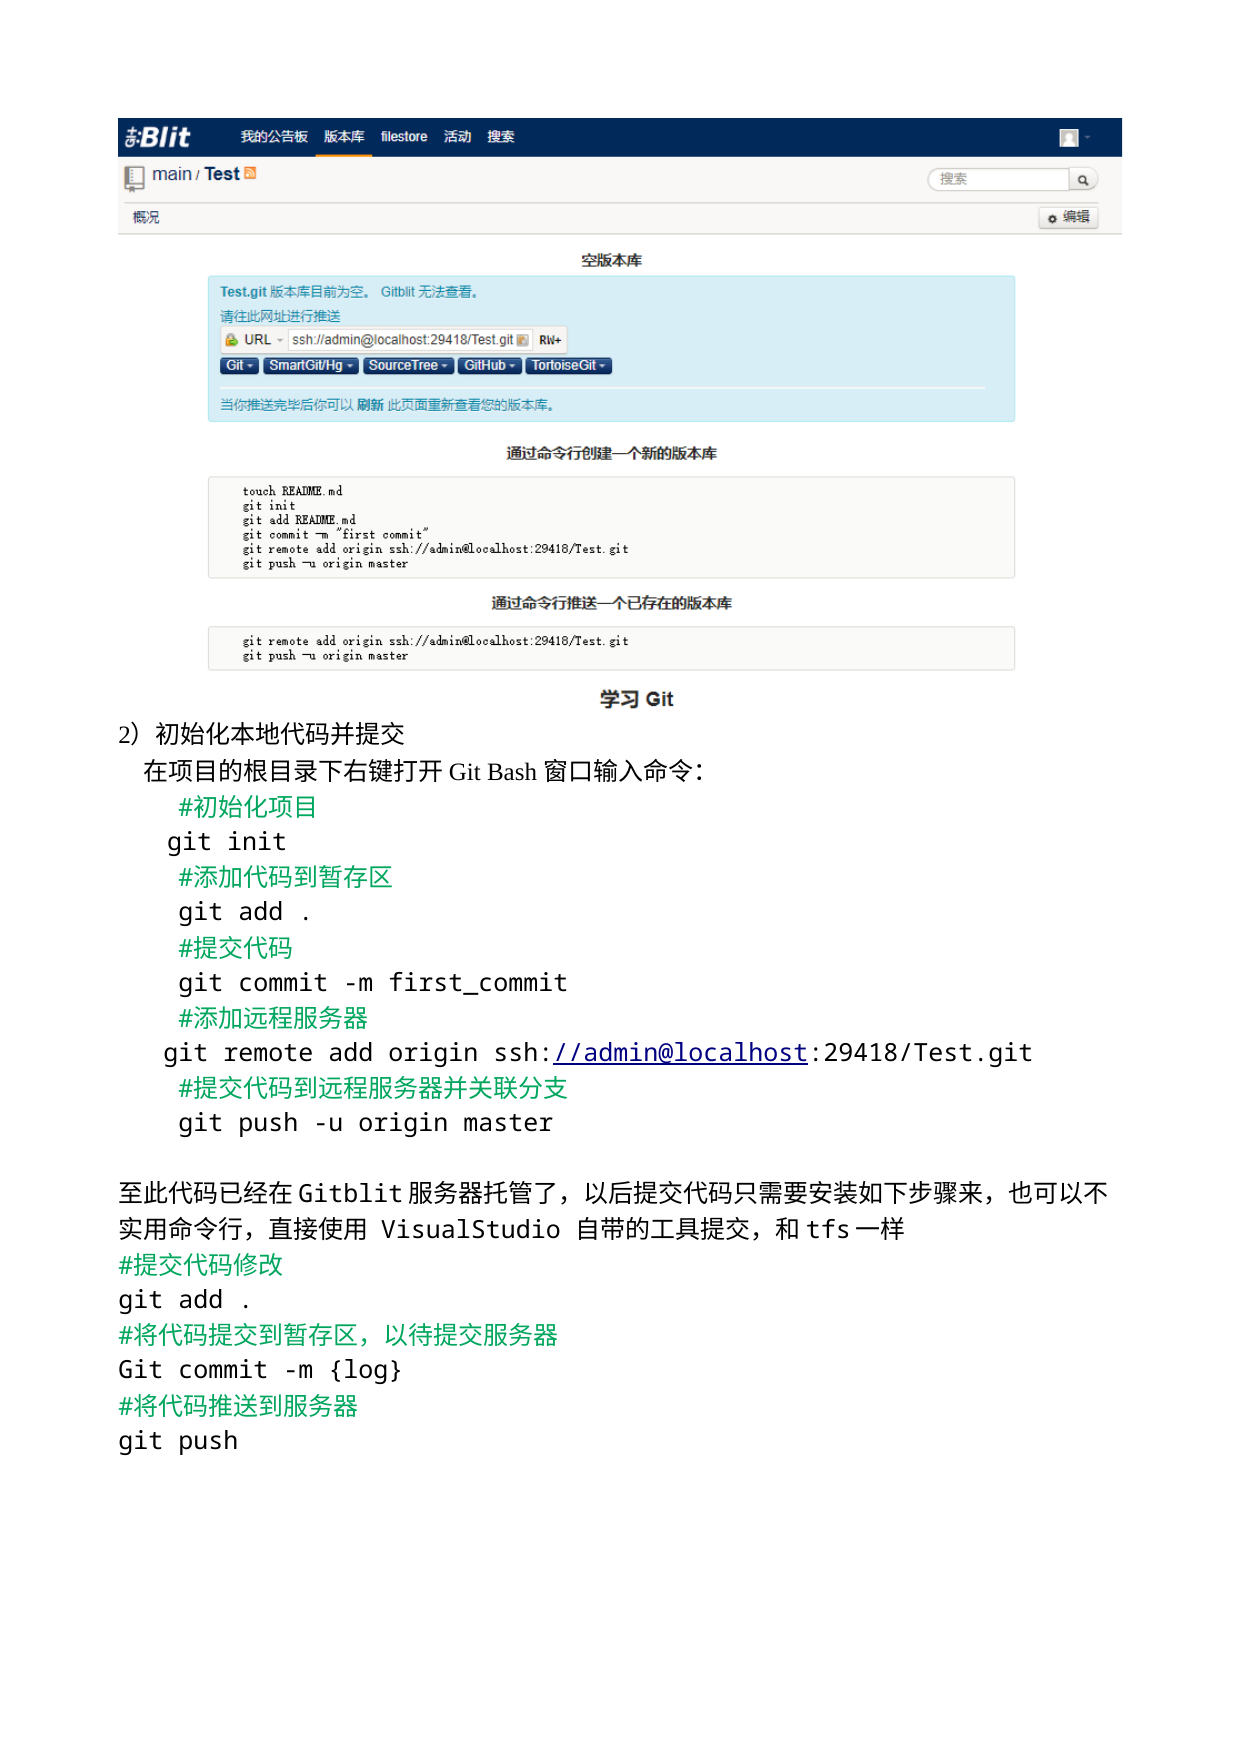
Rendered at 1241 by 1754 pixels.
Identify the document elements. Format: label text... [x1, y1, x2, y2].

text 在项目的根目录下右键打开 Git Bash 窗口输入命令： [118, 751, 1122, 787]
text git add . [118, 1282, 1122, 1316]
text #初始化项目 [118, 787, 1122, 824]
text #将代码推送到服务器 [118, 1386, 1122, 1422]
text git add . [118, 894, 1122, 928]
text #添加远程服务器 [118, 998, 1122, 1034]
text git push -u origin master [118, 1105, 1122, 1139]
picture [118, 118, 1123, 715]
text 2）初始化本地代码并提交 [118, 715, 1122, 751]
text 至此代码已经在Gitblit服务器托管了，以后提交代码只需要安装如下步骤来，也可以不实用命令行，直接使用 VisualStudio 自带的工具提交，和tfs一样 [118, 1173, 1122, 1246]
text #提交代码到远程服务器并关联分支 [118, 1069, 1122, 1105]
text git push [118, 1422, 1122, 1456]
text #提交代码 [118, 928, 1122, 964]
text git commit -m first_commit [118, 964, 1122, 998]
text Git commit -m {log} [118, 1352, 1122, 1386]
text #提交代码修改 [118, 1246, 1122, 1282]
text git init [118, 824, 1122, 858]
text git remote add origin ssh://admin@localhost:29418/Test.git [118, 1034, 1122, 1069]
text #添加代码到暂存区 [118, 858, 1122, 894]
text #将代码提交到暂存区，以待提交服务器 [118, 1316, 1122, 1352]
